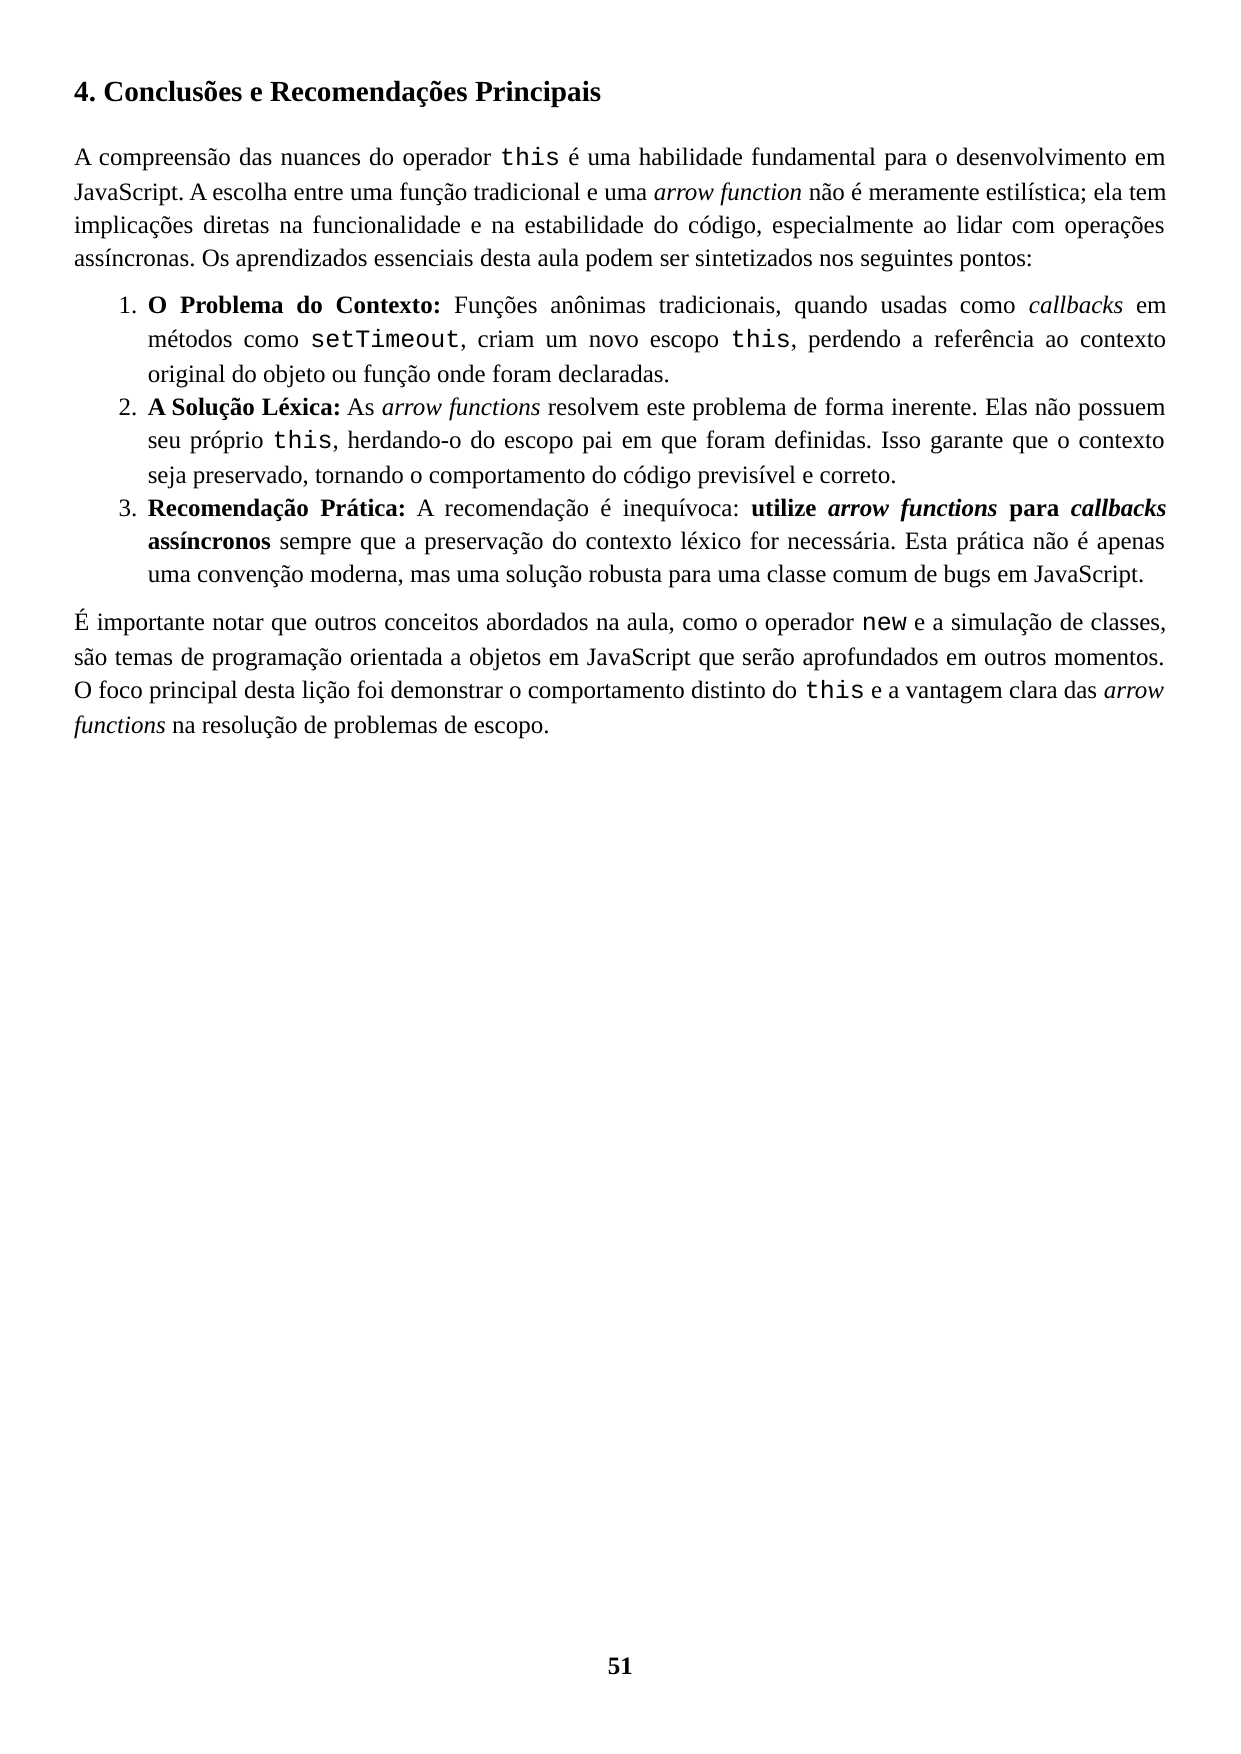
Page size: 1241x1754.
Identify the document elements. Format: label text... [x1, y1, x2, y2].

text É importante notar que outros conceitos abordados na aula, como o operador new e a simulação de classes, são temas de programação orientada a objetos em JavaScript que serão aprofundados em outros momentos. O foco principal desta lição foi demonstrar o comportamento distinto do this e a vantagem clara das arrow functions na resolução de problemas de escopo. [74, 607, 1166, 738]
list O Problema do Contexto: Funções anônimas tradicionais, quando usadas como callbacks em métodos como setTimeout, criam um novo escopo this, perdendo a referência ao contexto original do objeto ou função onde foram declaradas. [118, 291, 1166, 387]
subtitle 4. Conclusões e Recomendações Principais [74, 74, 1166, 107]
list A Solução Léxica: As arrow functions resolvem este problema de forma inerente. Elas não possuem seu próprio this, herdando-o do escopo pai em que foram definidas. Isso garante que o contexto seja preservado, tornando o comportamento do código previsível e correto. [118, 392, 1166, 489]
list Recomendação Prática: A recomendação é inequívoca: utilize arrow functions para callbacks assíncronos sempre que a preservação do contexto léxico for necessária. Esta prática não é apenas uma convenção moderna, mas uma solução robusta para uma classe comum de bugs em JavaScript. [118, 493, 1166, 588]
text A compreensão das nuances do operador this é uma habilidade fundamental para o desenvolvimento em JavaScript. A escolha entre uma função tradicional e uma arrow function não é meramente estilística; ela tem implicações diretas na funcionalidade e na estabilidade do código, especialmente ao lidar com operações assíncronas. Os aprendizados essenciais desta aula podem ser sintetizados nos seguintes pontos: [74, 142, 1166, 272]
